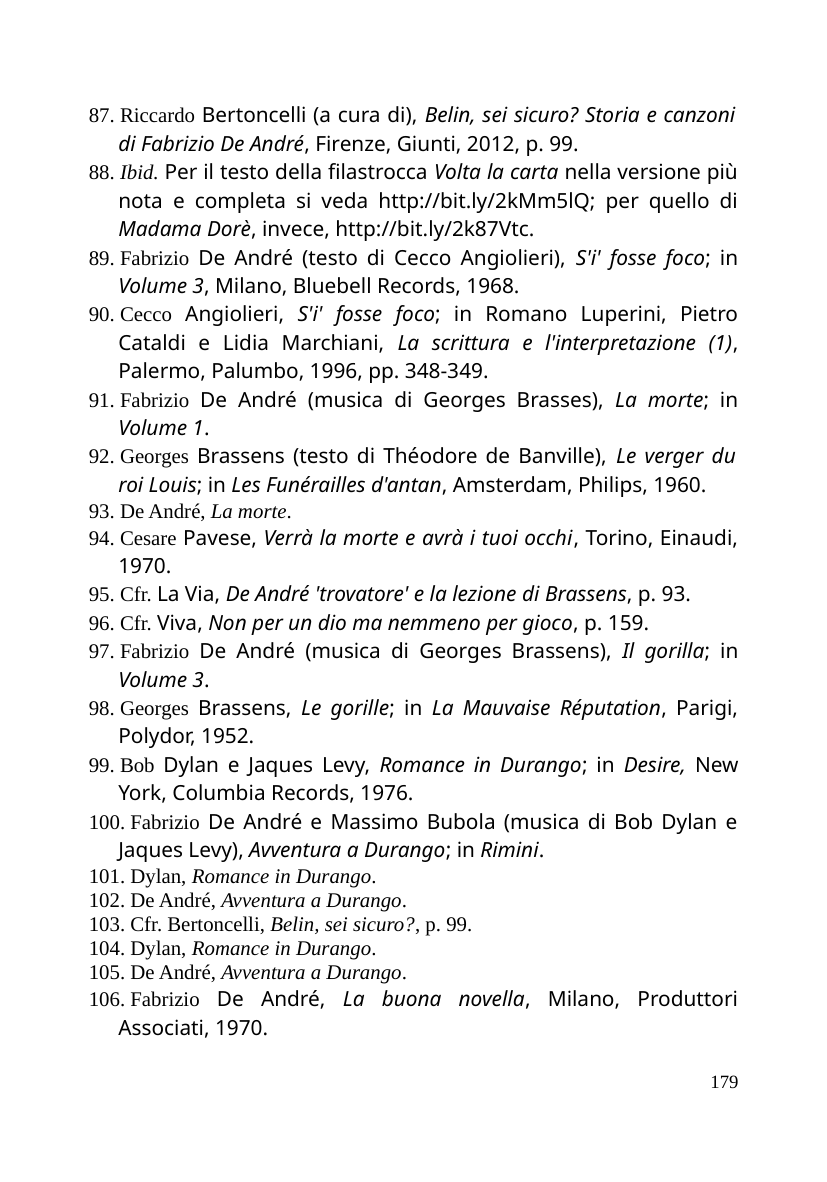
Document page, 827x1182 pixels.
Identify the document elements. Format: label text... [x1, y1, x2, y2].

text Dylan, Romance in Durango. [88, 864, 738, 888]
text Fabrizio De André (testo di Cecco Angiolieri), S'i' fosse foco; in Volume 3, Milano, Bluebell Records, 1968. [88, 243, 738, 299]
text De André, La morte. [88, 498, 738, 523]
text Bob Dylan e Jaques Levy, Romance in Durango; in Desire, New York, Columbia Records, 1976. [88, 750, 738, 807]
text Cfr. Viva, Non per un dio ma nemmeno per gioco, p. 159. [88, 608, 738, 636]
text Fabrizio De André (musica di Georges Brassens), Il gorilla; in Volume 3. [88, 636, 738, 693]
text Fabrizio De André e Massimo Bubola (musica di Bob Dylan e Jaques Levy), Avventura a Durango; in Rimini. [88, 807, 738, 864]
text Cfr. Bertoncelli, Belin, sei sicuro?, p. 99. [88, 912, 738, 936]
text Fabrizio De André, La buona novella, Milano, Produttori Associati, 1970. [88, 984, 738, 1041]
text Ibid. Per il testo della filastrocca Volta la carta nella versione più nota e completa si veda http://bit.ly/2kMm5lQ; per quello di Madama Dorè, invece, http://bit.ly/2k87Vtc. [88, 157, 738, 243]
text De André, Avventura a Durango. [88, 960, 738, 984]
text Dylan, Romance in Durango. [88, 936, 738, 960]
text De André, Avventura a Durango. [88, 888, 738, 912]
text Cecco Angiolieri, S'i' fosse foco; in Romano Luperini, Pietro Cataldi e Lidia Marchiani, La scrittura e l'interpretazione (1), Palermo, Palumbo, 1996, pp. 348-349. [88, 299, 738, 385]
text Georges Brassens (testo di Théodore de Banville), Le verger du roi Louis; in Les Funérailles d'antan, Amsterdam, Philips, 1960. [88, 442, 738, 498]
text Cesare Pavese, Verrà la morte e avrà i tuoi occhi, Torino, Einaudi, 1970. [88, 523, 738, 579]
text Georges Brassens, Le gorille; in La Mauvaise Réputation, Parigi, Polydor, 1952. [88, 693, 738, 750]
text Cfr. La Via, De André 'trovatore' e la lezione di Brassens, p. 93. [88, 579, 738, 608]
text Riccardo Bertoncelli (a cura di), Belin, sei sicuro? Storia e canzoni di Fabrizio De André, Firenze, Giunti, 2012, p. 99. [88, 100, 738, 157]
text Fabrizio De André (musica di Georges Brasses), La morte; in Volume 1. [88, 385, 738, 442]
